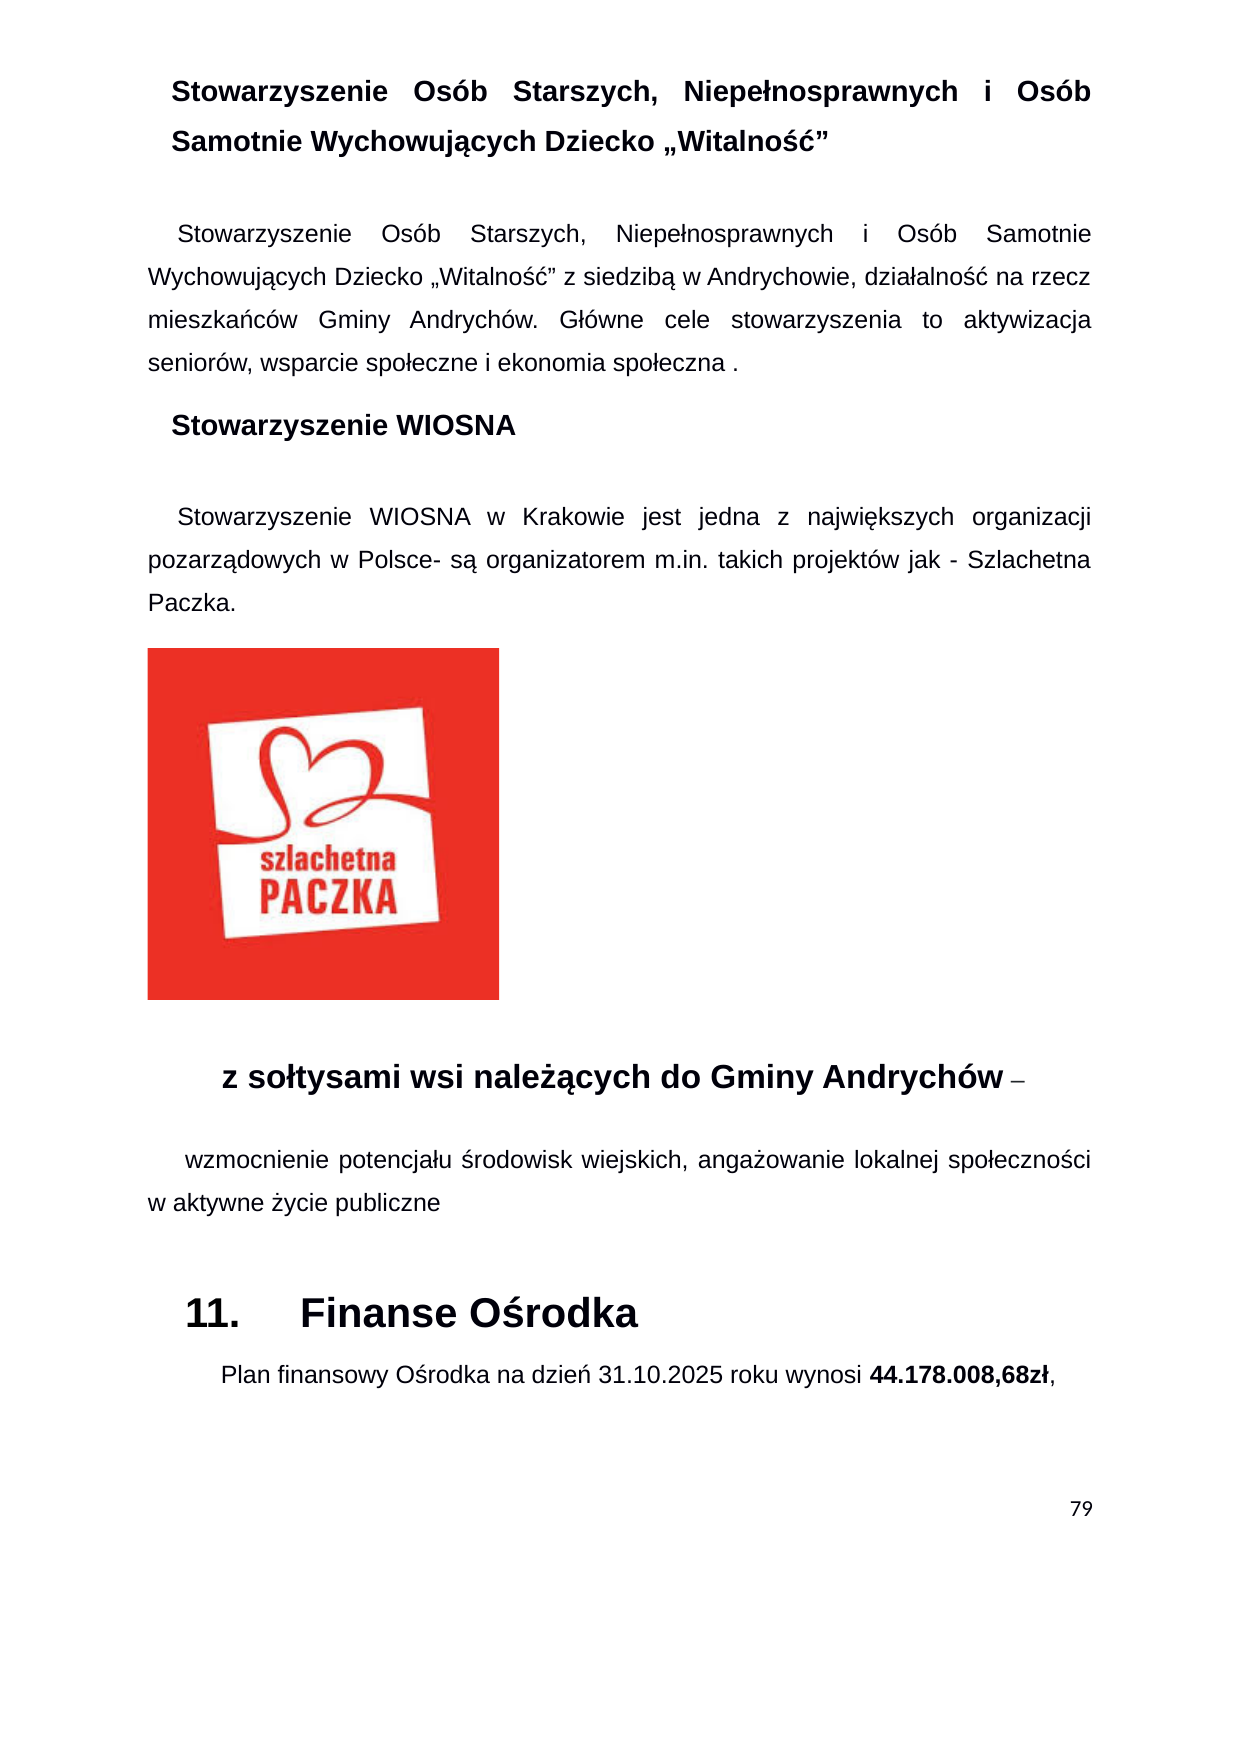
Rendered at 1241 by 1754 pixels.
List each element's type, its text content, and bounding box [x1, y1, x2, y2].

text Stowarzyszenie Osób Starszych, Niepełnosprawnych i Osób Samotnie Wychowujących Dziecko „Witalność” z siedzibą w Andrychowie, działalność na rzecz mieszkańców Gminy Andrychów. Główne cele stowarzyszenia to aktywizacja seniorów, wsparcie społeczne i ekonomia społeczna . [148, 218, 1093, 377]
text Plan finansowy Ośrodka na dzień 31.10.2025 roku wynosi 44.178.008,68zł, [221, 1361, 1093, 1389]
list z sołtysami wsi należących do Gminy Andrychów – [148, 1058, 1093, 1096]
text wzmocnienie potencjału środowisk wiejskich, angażowanie lokalnej społeczności w aktywne życie publiczne [148, 1145, 1093, 1217]
list Stowarzyszenie Osób Starszych, Niepełnosprawnych i Osób Samotnie Wychowujących Dziecko „Witalność” [148, 74, 1093, 158]
text Stowarzyszenie WIOSNA w Krakowie jest jedna z największych organizacji pozarządowych w Polsce- są organizatorem m.in. takich projektów jak - Szlachetna Paczka. [148, 502, 1093, 617]
list Finanse Ośrodka [185, 1289, 1093, 1337]
list Stowarzyszenie WIOSNA [148, 408, 1093, 441]
